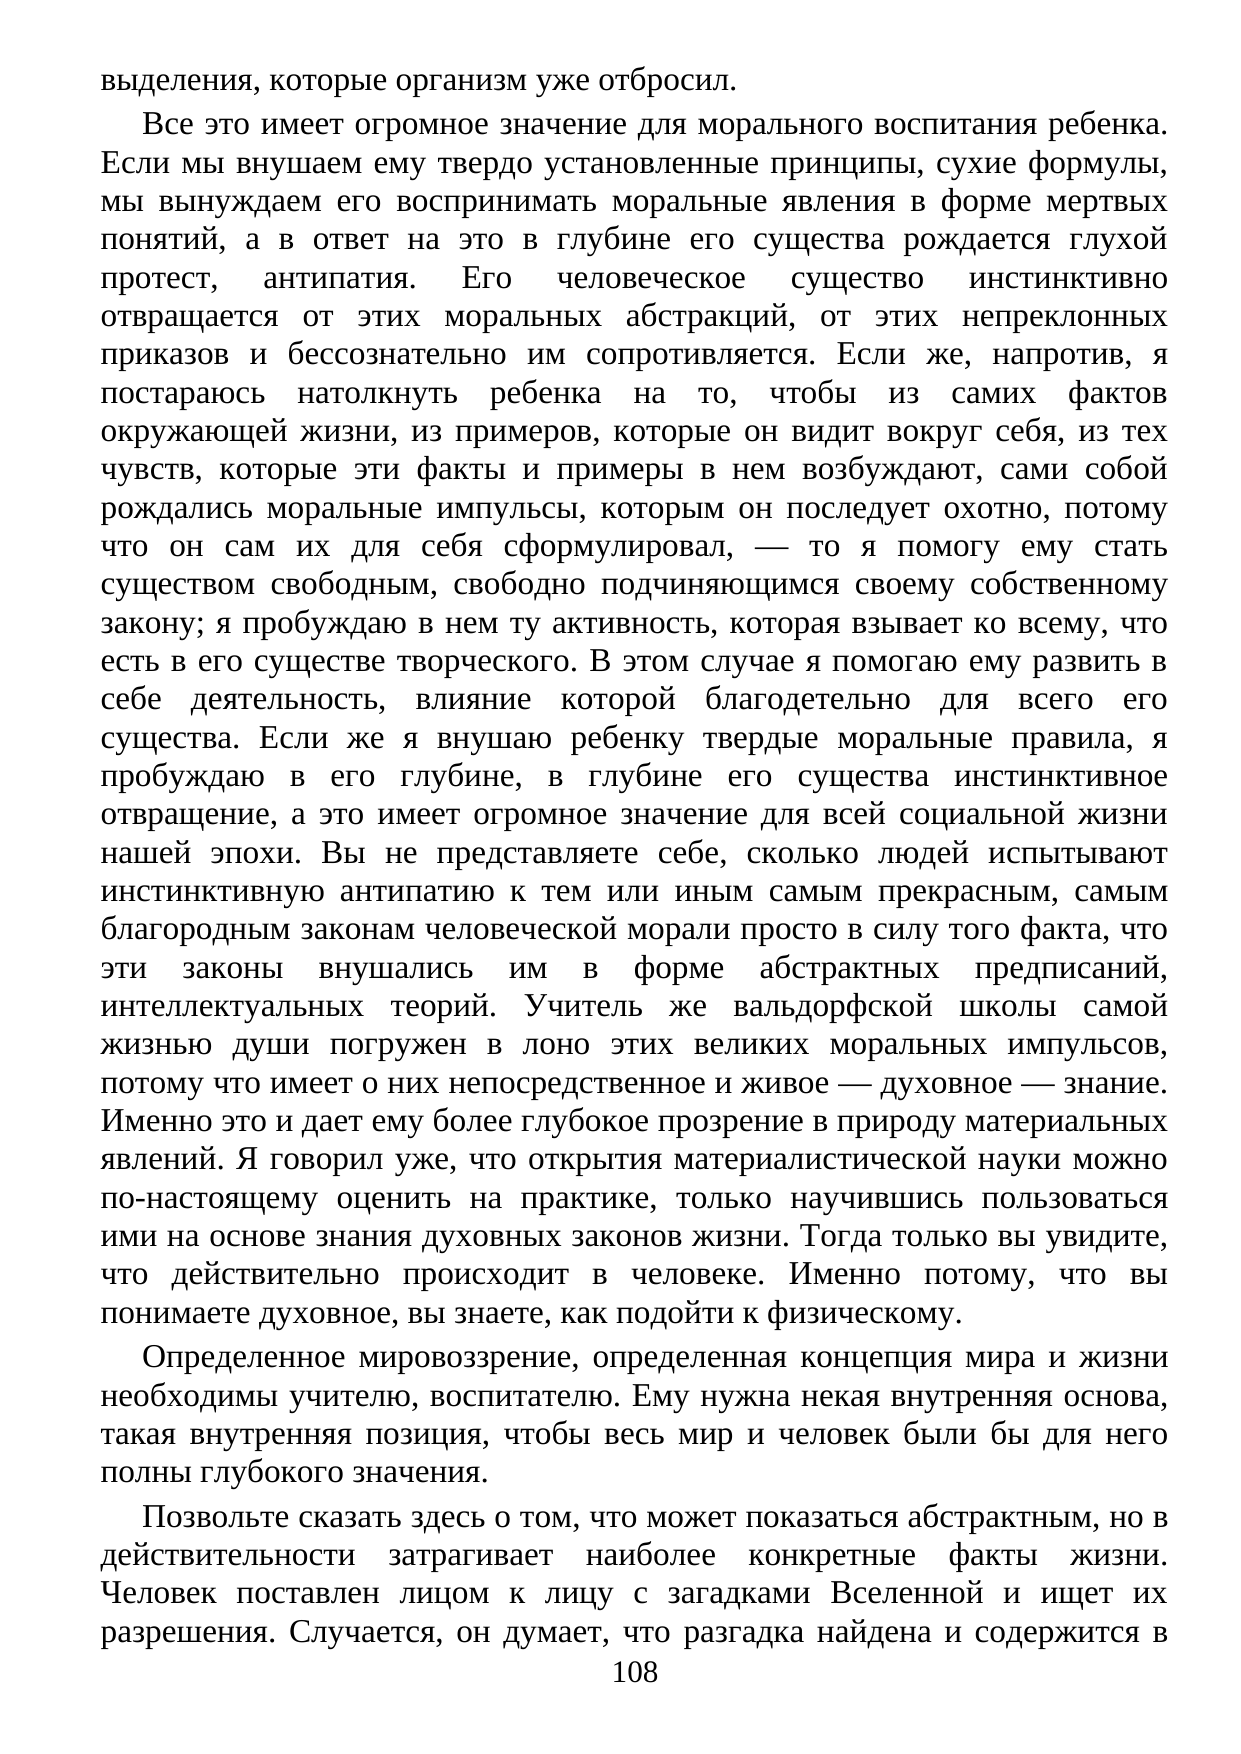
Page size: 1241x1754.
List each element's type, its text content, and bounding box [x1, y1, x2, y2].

text Позвольте сказать здесь о том, что может показаться абстрактным, но в действительности затрагивает наиболее конкретные факты жизни. Человек поставлен лицом к лицу с загадками Вселенной и ищет их разрешения. Случается, он думает, что разгадка найдена и содержится в [100, 1496, 1169, 1649]
text Все это имеет огромное значение для морального воспитания ребенка. Если мы внушаем ему твердо установленные принципы, сухие формулы, мы вынуждаем его воспринимать моральные явления в форме мертвых понятий, а в ответ на это в глубине его существа рождается глухой протест, антипатия. Его человеческое существо инстинктивно отвращается от этих моральных абстракций, от этих непреклонных приказов и бессознательно им сопротивляется. Если же, напротив, я постараюсь натолкнуть ребенка на то, чтобы из самих фактов окружающей жизни, из примеров, которые он видит вокруг себя, из тех чувств, которые эти факты и примеры в нем возбуждают, сами собой рождались моральные импульсы, которым он последует охотно, потому что он сам их для себя сформулировал, — то я помогу ему стать существом свободным, свободно подчиняющимся своему собственному закону; я пробуждаю в нем ту активность, которая взывает ко всему, что есть в его существе творческого. В этом случае я помогаю ему развить в себе деятельность, влияние которой благодетельно для всего его существа. Если же я внушаю ребенку твердые моральные правила, я пробуждаю в его глубине, в глубине его существа инстинктивное отвращение, а это имеет огромное значение для всей социальной жизни нашей эпохи. Вы не представляете себе, сколько людей испытывают инстинктивную антипатию к тем или иным самым прекрасным, самым благородным законам человеческой морали просто в силу того факта, что эти законы внушались им в форме абстрактных предписаний, интеллектуальных теорий. Учитель же вальдорфской школы самой жизнью души погружен в лоно этих великих моральных импульсов, потому что имеет о них непосредственное и живое — духовное — знание. Именно это и дает ему более глубокое прозрение в природу материальных явлений. Я говорил уже, что открытия материалистической науки можно по-настоящему оценить на практике, только научившись пользоваться ими на основе знания духовных законов жизни. Тогда только вы увидите, что действительно происходит в человеке. Именно потому, что вы понимаете духовное, вы знаете, как подойти к физическому. [100, 104, 1169, 1330]
text выделения, которые организм уже отбросил. [100, 59, 1169, 97]
text Определенное мировоззрение, определенная концепция мира и жизни необходимы учителю, воспитателю. Ему нужна некая внутренняя основа, такая внутренняя позиция, чтобы весь мир и человек были бы для него полны глубокого значения. [100, 1337, 1169, 1490]
